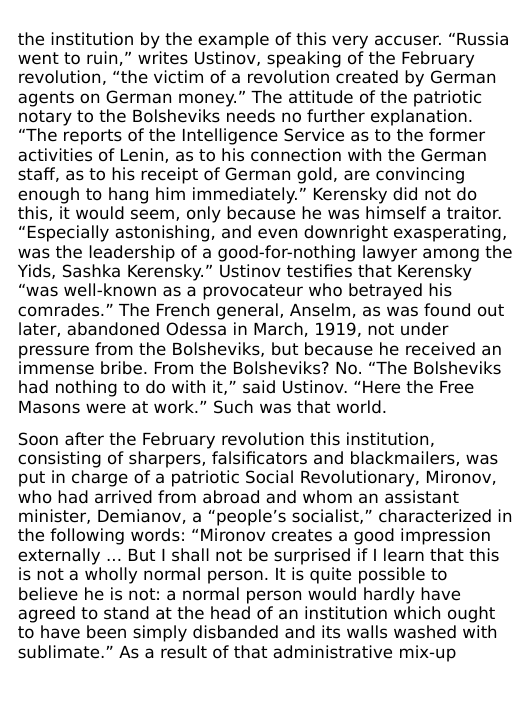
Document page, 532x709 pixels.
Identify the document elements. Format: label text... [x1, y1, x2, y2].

text the institution by the example of this very accuser. “Russia went to ruin,” writes Ustinov, speaking of the February revolution, “the victim of a revolution created by German agents on German money.” The attitude of the patriotic notary to the Bolsheviks needs no further explanation. “The reports of the Intelligence Service as to the former activities of Lenin, as to his connection with the German staff, as to his receipt of German gold, are convincing enough to hang him immediately.” Kerensky did not do this, it would seem, only because he was himself a traitor. “Especially astonishing, and even downright exasperating, was the leadership of a good-for-nothing lawyer among the Yids, Sashka Kerensky.” Ustinov testifies that Kerensky “was well-known as a provocateur who betrayed his comrades.” The French general, Anselm, as was found out later, abandoned Odessa in March, 1919, not under pressure from the Bolsheviks, but because he received an immense bribe. From the Bolsheviks? No. “The Bolsheviks had nothing to do with it,” said Ustinov. “Here the Free Masons were at work.” Such was that world. [18, 29, 514, 417]
text Soon after the February revolution this institution, consisting of sharpers, falsificators and blackmailers, was put in charge of a patriotic Social Revolutionary, Mironov, who had arrived from abroad and whom an assistant minister, Demianov, a “people’s socialist,” characterized in the following words: “Mironov creates a good impression externally ... But I shall not be surprised if I learn that this is not a wholly normal person. It is quite possible to believe he is not: a normal person would hardly have agreed to stand at the head of an institution which ought to have been simply disbanded and its walls washed with sublimate.” As a result of that administrative mix-up [18, 429, 514, 662]
